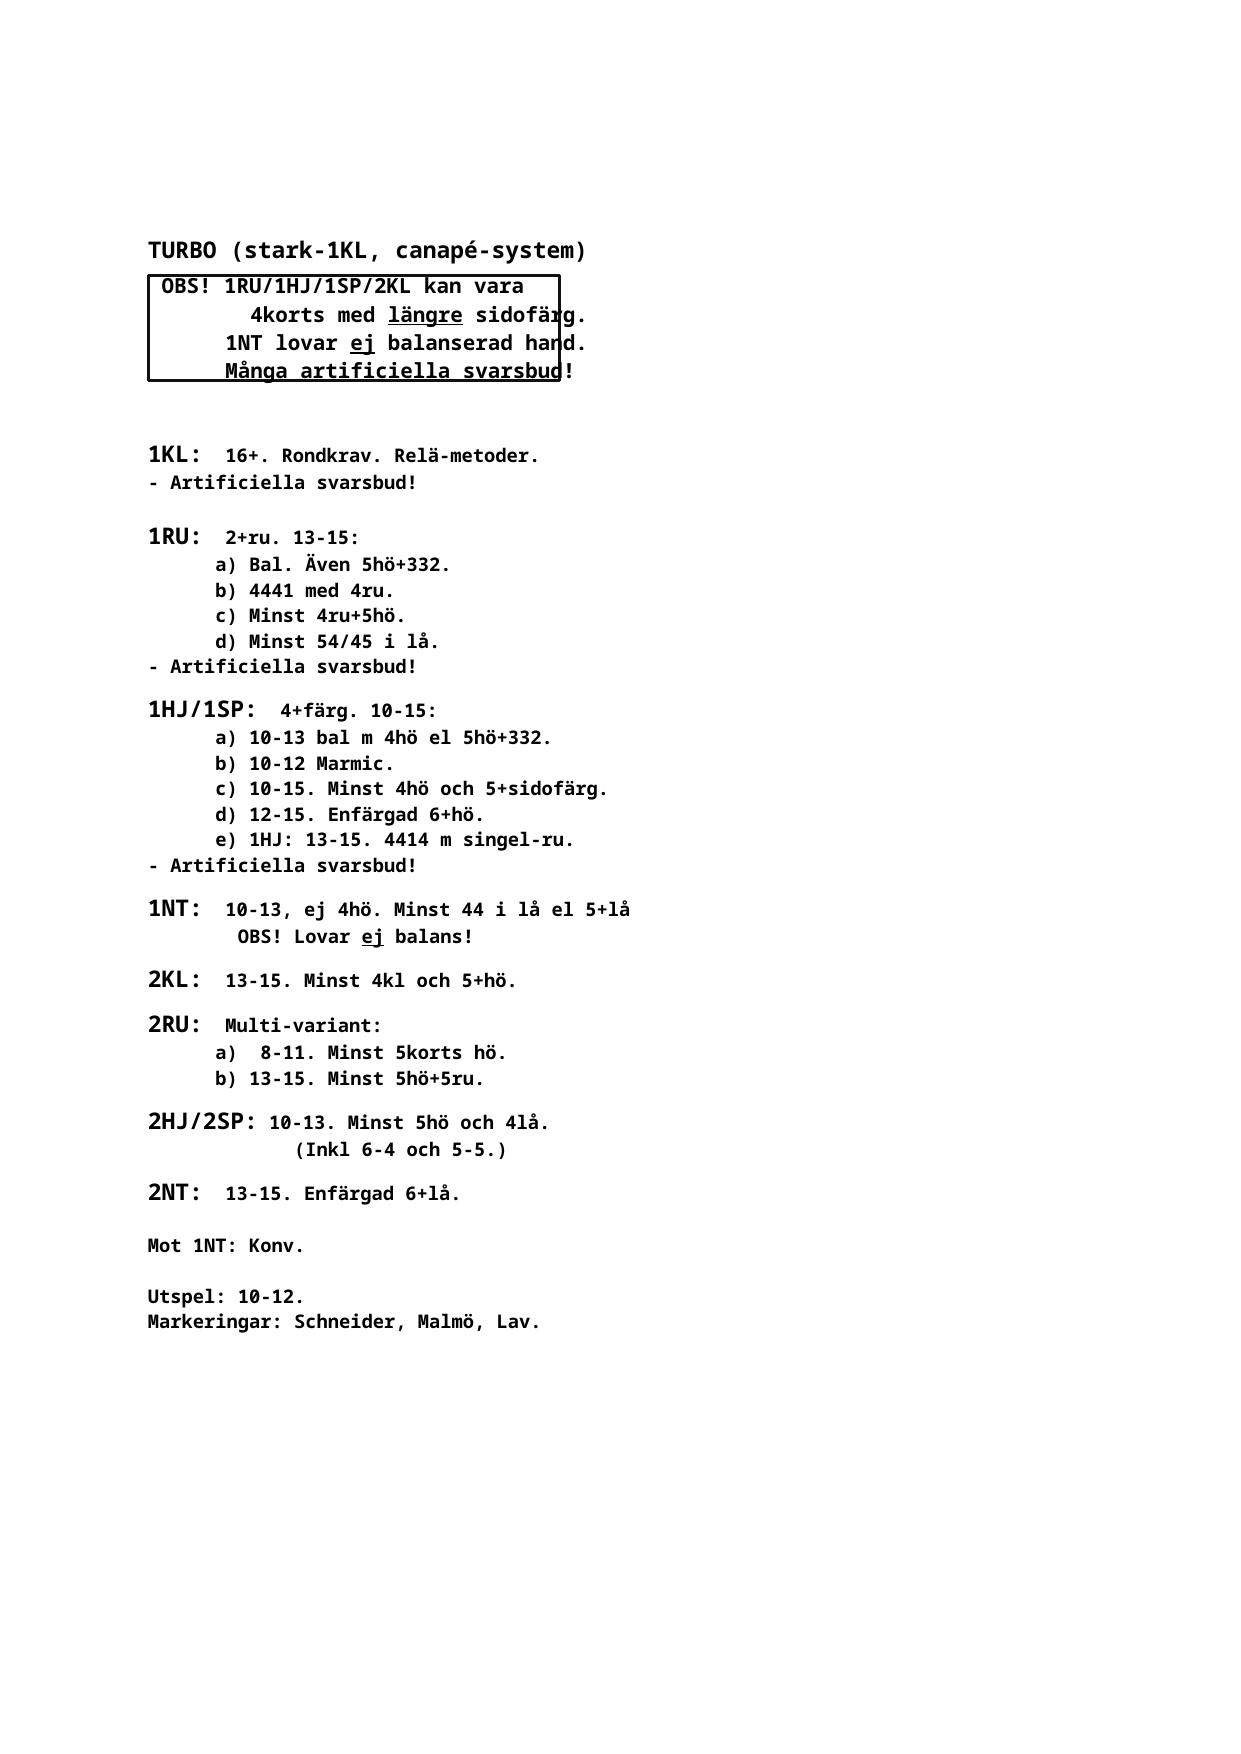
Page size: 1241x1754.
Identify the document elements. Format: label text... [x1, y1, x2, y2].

text 1KL: 16+. Rondkrav. Relä-metoder. [148, 438, 679, 469]
text d) Minst 54/45 i lå. - Artificiella svarsbud! 1HJ/1SP: 4+färg. 10-15: a) 10-13 bal m 4hö el 5hö+332. b) 10-12 Marmic. c) 10-15. Minst 4hö och 5+sidofärg. d) 12-15. Enfärgad 6+hö. e) 1HJ: 13-15. 4414 m singel-ru. [148, 628, 679, 852]
text Utspel: 10-12. [148, 1283, 679, 1309]
text 2KL: 13-15. Minst 4kl och 5+hö. 2RU: Multi-variant: a) 8-11. Minst 5korts hö. b) 13-15. Minst 5hö+5ru. 2HJ/2SP: 10-13. Minst 5hö och 4lå. [148, 948, 679, 1136]
text Markeringar: Schneider, Malmö, Lav. [148, 1309, 679, 1334]
text TURBO (stark-1KL, canapé-system) [148, 183, 679, 290]
text Mot 1NT: Konv. [148, 1207, 679, 1283]
text - Artificiella svarsbud! 1NT: 10-13, ej 4hö. Minst 44 i lå el 5+lå OBS! Lovar ej balans! [148, 852, 679, 948]
text 1RU: 2+ru. 13-15: a) Bal. Även 5hö+332. b) 4441 med 4ru. c) Minst 4ru+5hö. [148, 520, 679, 628]
text - Artificiella svarsbud! [148, 469, 679, 520]
text (Inkl 6-4 och 5-5.) 2NT: 13-15. Enfärgad 6+lå. [148, 1136, 679, 1207]
